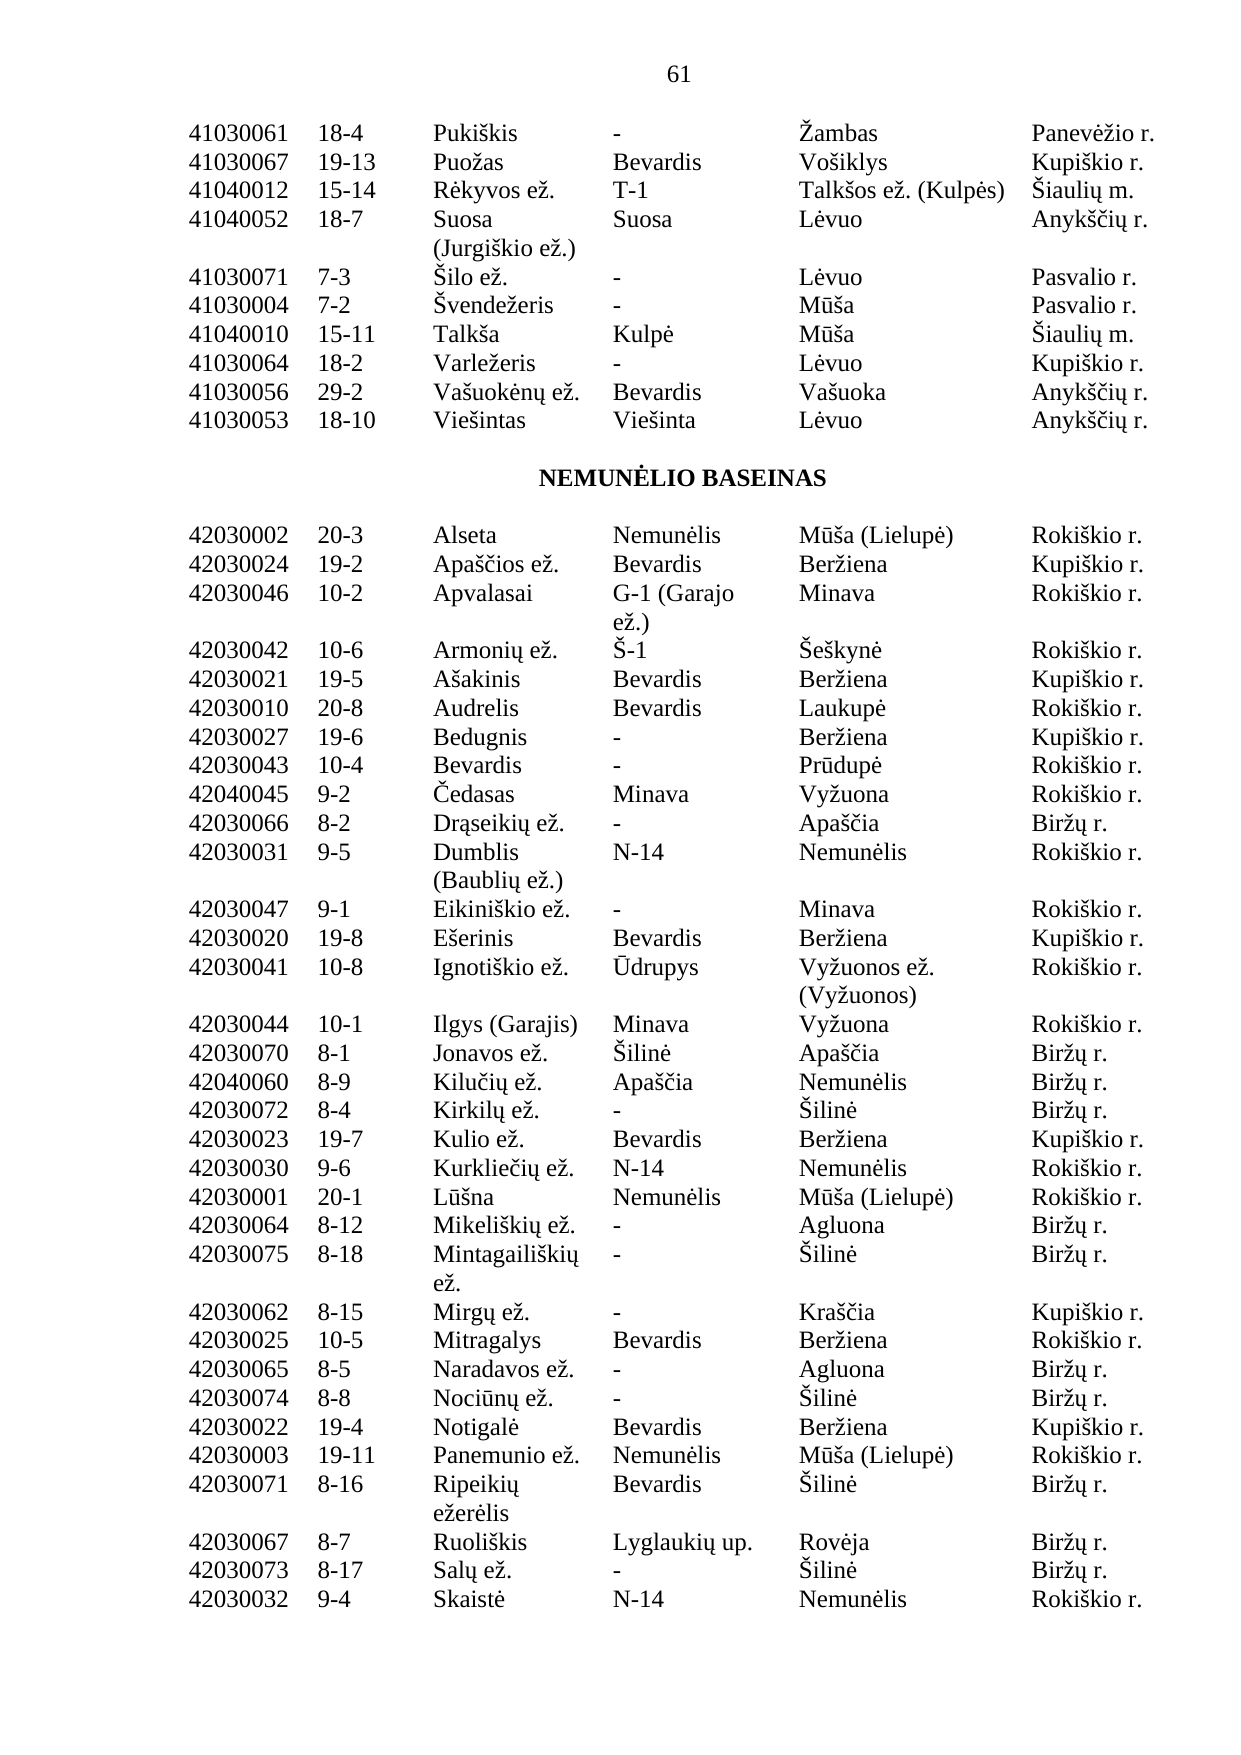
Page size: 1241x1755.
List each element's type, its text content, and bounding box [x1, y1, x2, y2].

table_cell Talkša [422, 319, 601, 348]
table_cell 10-6 [306, 636, 422, 664]
table_cell Nemunėlio baseinas [177, 463, 1188, 492]
table_cell Kupiškio r. [1020, 1297, 1188, 1326]
table_cell 42030003 [177, 1441, 306, 1469]
table_cell Biržų r. [1020, 1527, 1188, 1556]
table_cell Rokiškio r. [1020, 1584, 1188, 1613]
table_cell 9-5 [306, 837, 422, 894]
table_cell Rokiškio r. [1020, 1182, 1188, 1211]
table_cell Š-1 [601, 636, 787, 664]
table_cell - [601, 1354, 787, 1383]
table_cell Bedugnis [422, 722, 601, 751]
table_cell Bevardis [601, 1412, 787, 1441]
table_cell 41030064 [177, 348, 306, 377]
table_cell 8-12 [306, 1211, 422, 1239]
table_cell 42030027 [177, 722, 306, 751]
table_cell Bevardis [601, 693, 787, 722]
table_cell Mūša (Lielupė) [788, 521, 1020, 549]
table_cell Rokiškio r. [1020, 693, 1188, 722]
table_cell Nemunėlis [788, 837, 1020, 894]
table_cell Anykščių r. [1020, 406, 1188, 434]
table_cell Beržiena [788, 549, 1020, 578]
table_cell Kulio ež. [422, 1124, 601, 1153]
table_cell Kupiškio r. [1020, 1124, 1188, 1153]
table_cell Biržų r. [1020, 1096, 1188, 1124]
table_cell 42040060 [177, 1067, 306, 1096]
table_cell 41040012 [177, 176, 306, 204]
table_cell 42030024 [177, 549, 306, 578]
table_cell 42030073 [177, 1556, 306, 1584]
table_cell 10-8 [306, 952, 422, 1009]
table_cell N-14 [601, 1584, 787, 1613]
table_cell Rokiškio r. [1020, 1009, 1188, 1038]
table_cell [177, 492, 306, 521]
table_cell Rokiškio r. [1020, 636, 1188, 664]
table_cell Nemunėlis [601, 1441, 787, 1469]
table_cell Vašuoka [788, 377, 1020, 406]
table_cell Viešinta [601, 406, 787, 434]
table_cell [601, 434, 787, 463]
table_cell Nemunėlis [788, 1153, 1020, 1182]
table_cell 42040045 [177, 779, 306, 808]
table_cell 42030042 [177, 636, 306, 664]
table_cell Biržų r. [1020, 1038, 1188, 1067]
table_cell Ešerinis [422, 923, 601, 952]
table_cell Ūdrupys [601, 952, 787, 1009]
table_cell Kupiškio r. [1020, 1412, 1188, 1441]
table_cell Dumblis (Baublių ež.) [422, 837, 601, 894]
table_cell 7-2 [306, 291, 422, 319]
table_cell 18-10 [306, 406, 422, 434]
table_cell 15-14 [306, 176, 422, 204]
table_cell - [601, 808, 787, 837]
table_cell - [601, 262, 787, 291]
table_cell - [601, 1239, 787, 1297]
table_cell 41030053 [177, 406, 306, 434]
table_cell 42030001 [177, 1182, 306, 1211]
table_cell 9-2 [306, 779, 422, 808]
table_cell 9-6 [306, 1153, 422, 1182]
table_cell Rokiškio r. [1020, 779, 1188, 808]
table_cell Apaščia [601, 1067, 787, 1096]
table_cell Beržiena [788, 923, 1020, 952]
table_cell 41030061 [177, 118, 306, 147]
table_cell 42030041 [177, 952, 306, 1009]
table_cell Bevardis [601, 147, 787, 176]
table_cell Agluona [788, 1211, 1020, 1239]
table_cell Biržų r. [1020, 1354, 1188, 1383]
table_cell Audrelis [422, 693, 601, 722]
table_cell 41030071 [177, 262, 306, 291]
table_cell 20-3 [306, 521, 422, 549]
table_cell Šiaulių m. [1020, 176, 1188, 204]
table_cell 42030064 [177, 1211, 306, 1239]
table_cell 42030046 [177, 578, 306, 636]
table_cell Kupiškio r. [1020, 722, 1188, 751]
table_cell - [601, 118, 787, 147]
table_cell Mirgų ež. [422, 1297, 601, 1326]
table_cell Eikiniškio ež. [422, 894, 601, 923]
table_cell Bevardis [422, 751, 601, 779]
table_cell Rokiškio r. [1020, 1441, 1188, 1469]
table_cell Minava [601, 779, 787, 808]
table_cell 8-7 [306, 1527, 422, 1556]
table_cell Rokiškio r. [1020, 751, 1188, 779]
table_cell Žambas [788, 118, 1020, 147]
table_cell Nemunėlis [788, 1584, 1020, 1613]
table_cell Vyžuona [788, 1009, 1020, 1038]
table_cell Kupiškio r. [1020, 664, 1188, 693]
table_cell Ašakinis [422, 664, 601, 693]
table_cell Biržų r. [1020, 808, 1188, 837]
table_cell 8-1 [306, 1038, 422, 1067]
table_cell Rokiškio r. [1020, 521, 1188, 549]
table_cell Minava [788, 894, 1020, 923]
table_cell - [601, 348, 787, 377]
table_cell - [601, 1211, 787, 1239]
table_cell Apvalasai [422, 578, 601, 636]
table_cell - [601, 1096, 787, 1124]
table_cell 42030070 [177, 1038, 306, 1067]
table_cell Ripeikių ežerėlis [422, 1469, 601, 1527]
table_cell Suosa (Jurgiškio ež.) [422, 204, 601, 262]
table_cell Laukupė [788, 693, 1020, 722]
table_cell Rėkyvos ež. [422, 176, 601, 204]
table_cell Vašuokėnų ež. [422, 377, 601, 406]
table_cell Bevardis [601, 923, 787, 952]
table_cell Mitragalys [422, 1326, 601, 1354]
table_cell Kirkilų ež. [422, 1096, 601, 1124]
table_cell Beržiena [788, 664, 1020, 693]
table_cell 19-6 [306, 722, 422, 751]
table_cell Beržiena [788, 722, 1020, 751]
table_cell - [601, 1556, 787, 1584]
table_cell 8-16 [306, 1469, 422, 1527]
table_cell Rokiškio r. [1020, 837, 1188, 894]
table_cell Mikeliškių ež. [422, 1211, 601, 1239]
table_cell Mūša (Lielupė) [788, 1441, 1020, 1469]
table_cell Lėvuo [788, 262, 1020, 291]
table_cell 8-2 [306, 808, 422, 837]
table_cell 8-18 [306, 1239, 422, 1297]
table_cell - [601, 1297, 787, 1326]
table_cell Mūša [788, 291, 1020, 319]
table_cell Rokiškio r. [1020, 894, 1188, 923]
table_cell 42030062 [177, 1297, 306, 1326]
table_cell 19-13 [306, 147, 422, 176]
table_cell 8-8 [306, 1383, 422, 1412]
table_cell [177, 434, 306, 463]
table_cell T-1 [601, 176, 787, 204]
table_cell Biržų r. [1020, 1239, 1188, 1297]
table_cell [422, 434, 601, 463]
table_cell 42030074 [177, 1383, 306, 1412]
table_cell 20-1 [306, 1182, 422, 1211]
table_cell Panemunio ež. [422, 1441, 601, 1469]
table_cell 42030047 [177, 894, 306, 923]
table_cell 7-3 [306, 262, 422, 291]
table_cell Rokiškio r. [1020, 952, 1188, 1009]
table_cell Kulpė [601, 319, 787, 348]
table_cell 9-1 [306, 894, 422, 923]
table_cell Bevardis [601, 1124, 787, 1153]
table_cell Nemunėlis [601, 1182, 787, 1211]
table_cell Biržų r. [1020, 1556, 1188, 1584]
table_cell 10-1 [306, 1009, 422, 1038]
table_cell Apaščios ež. [422, 549, 601, 578]
table_cell [788, 492, 1020, 521]
table_cell Rokiškio r. [1020, 1153, 1188, 1182]
table_cell 9-4 [306, 1584, 422, 1613]
table_cell Panevėžio r. [1020, 118, 1188, 147]
table_cell 10-5 [306, 1326, 422, 1354]
table_cell 18-2 [306, 348, 422, 377]
table_cell Puožas [422, 147, 601, 176]
table_cell Ilgys (Garajis) [422, 1009, 601, 1038]
table_cell Mintagailiškių ež. [422, 1239, 601, 1297]
table_cell 42030010 [177, 693, 306, 722]
table_cell 18-4 [306, 118, 422, 147]
table_cell Prūdupė [788, 751, 1020, 779]
table_cell 42030032 [177, 1584, 306, 1613]
table_cell 10-4 [306, 751, 422, 779]
table_cell Šilinė [788, 1383, 1020, 1412]
table_cell - [601, 894, 787, 923]
table_cell Kurkliečių ež. [422, 1153, 601, 1182]
table_cell 42030043 [177, 751, 306, 779]
table_cell Nociūnų ež. [422, 1383, 601, 1412]
table_cell Apaščia [788, 1038, 1020, 1067]
table_cell Lyglaukių up. [601, 1527, 787, 1556]
table_cell [1020, 434, 1188, 463]
table_cell Rokiškio r. [1020, 1326, 1188, 1354]
table_cell - [601, 751, 787, 779]
table_cell [306, 492, 422, 521]
table_cell Ruoliškis [422, 1527, 601, 1556]
table_cell 42030025 [177, 1326, 306, 1354]
table_cell Vošiklys [788, 147, 1020, 176]
table_cell Šiaulių m. [1020, 319, 1188, 348]
table_cell 8-15 [306, 1297, 422, 1326]
table_cell Drąseikių ež. [422, 808, 601, 837]
table_cell Rokiškio r. [1020, 578, 1188, 636]
table_cell 42030075 [177, 1239, 306, 1297]
table_cell Bevardis [601, 664, 787, 693]
table_cell Minava [788, 578, 1020, 636]
table_cell [601, 492, 787, 521]
table_cell 19-8 [306, 923, 422, 952]
table_cell Biržų r. [1020, 1211, 1188, 1239]
table_cell Kupiškio r. [1020, 147, 1188, 176]
table_cell Lėvuo [788, 204, 1020, 262]
table_cell 19-5 [306, 664, 422, 693]
table_cell Lūšna [422, 1182, 601, 1211]
table_cell Bevardis [601, 1326, 787, 1354]
table_cell N-14 [601, 1153, 787, 1182]
table_cell 8-4 [306, 1096, 422, 1124]
table_cell 42030022 [177, 1412, 306, 1441]
table_cell 19-11 [306, 1441, 422, 1469]
table_cell Šilinė [788, 1556, 1020, 1584]
table_cell Armonių ež. [422, 636, 601, 664]
table_cell 20-8 [306, 693, 422, 722]
table_cell 42030072 [177, 1096, 306, 1124]
table_cell 41030067 [177, 147, 306, 176]
table_cell Lėvuo [788, 348, 1020, 377]
table_cell 42030044 [177, 1009, 306, 1038]
table_cell Varležeris [422, 348, 601, 377]
table_cell Vyžuona [788, 779, 1020, 808]
table_cell Jonavos ež. [422, 1038, 601, 1067]
table_cell 41030056 [177, 377, 306, 406]
table_cell Lėvuo [788, 406, 1020, 434]
table_cell 19-4 [306, 1412, 422, 1441]
table_cell 29-2 [306, 377, 422, 406]
table_cell 18-7 [306, 204, 422, 262]
table_cell Biržų r. [1020, 1067, 1188, 1096]
table_cell 42030002 [177, 521, 306, 549]
table_cell 42030030 [177, 1153, 306, 1182]
table_cell 19-2 [306, 549, 422, 578]
table_cell Šilinė [788, 1469, 1020, 1527]
table_cell Mūša (Lielupė) [788, 1182, 1020, 1211]
table_cell 41030004 [177, 291, 306, 319]
table_cell Beržiena [788, 1124, 1020, 1153]
table_cell 42030020 [177, 923, 306, 952]
table_cell Beržiena [788, 1412, 1020, 1441]
table_cell 41040052 [177, 204, 306, 262]
table_cell Apaščia [788, 808, 1020, 837]
table_cell Kilučių ež. [422, 1067, 601, 1096]
table_cell Salų ež. [422, 1556, 601, 1584]
table_cell Talkšos ež. (Kulpės) [788, 176, 1020, 204]
table_cell Rovėja [788, 1527, 1020, 1556]
table_cell [1020, 492, 1188, 521]
table_cell - [601, 1383, 787, 1412]
table_cell 42030021 [177, 664, 306, 693]
table_cell [306, 434, 422, 463]
table_cell 42030023 [177, 1124, 306, 1153]
table_cell Šilinė [788, 1096, 1020, 1124]
table_cell Bevardis [601, 377, 787, 406]
table_cell G-1 (Garajo ež.) [601, 578, 787, 636]
table_cell Suosa [601, 204, 787, 262]
table_cell Anykščių r. [1020, 377, 1188, 406]
table_cell 42030067 [177, 1527, 306, 1556]
table_cell 42030066 [177, 808, 306, 837]
table_cell Švendežeris [422, 291, 601, 319]
table_cell Minava [601, 1009, 787, 1038]
table_cell [788, 434, 1020, 463]
table_cell 15-11 [306, 319, 422, 348]
table_cell Bevardis [601, 549, 787, 578]
table_cell Skaistė [422, 1584, 601, 1613]
table_cell Kupiškio r. [1020, 923, 1188, 952]
table_cell Notigalė [422, 1412, 601, 1441]
table_cell Ignotiškio ež. [422, 952, 601, 1009]
table_cell Pasvalio r. [1020, 291, 1188, 319]
table_cell 8-9 [306, 1067, 422, 1096]
table_cell 8-17 [306, 1556, 422, 1584]
table_cell Pasvalio r. [1020, 262, 1188, 291]
table_cell Šilinė [601, 1038, 787, 1067]
table_cell Naradavos ež. [422, 1354, 601, 1383]
table_cell 10-2 [306, 578, 422, 636]
table_cell Čedasas [422, 779, 601, 808]
table_cell Nemunėlis [601, 521, 787, 549]
table_cell 19-7 [306, 1124, 422, 1153]
table_cell Šilo ež. [422, 262, 601, 291]
table_cell Bevardis [601, 1469, 787, 1527]
table_cell Šeškynė [788, 636, 1020, 664]
table_cell Biržų r. [1020, 1469, 1188, 1527]
table_cell 42030071 [177, 1469, 306, 1527]
table_cell N-14 [601, 837, 787, 894]
table_cell 42030065 [177, 1354, 306, 1383]
table_cell - [601, 291, 787, 319]
table_cell Agluona [788, 1354, 1020, 1383]
table_cell - [601, 722, 787, 751]
table_cell Biržų r. [1020, 1383, 1188, 1412]
table_cell Beržiena [788, 1326, 1020, 1354]
table_cell Anykščių r. [1020, 204, 1188, 262]
table_cell Alseta [422, 521, 601, 549]
table_cell Kupiškio r. [1020, 348, 1188, 377]
table_cell 42030031 [177, 837, 306, 894]
table_cell Nemunėlis [788, 1067, 1020, 1096]
table_cell Šilinė [788, 1239, 1020, 1297]
table_cell Pukiškis [422, 118, 601, 147]
table_cell 8-5 [306, 1354, 422, 1383]
table_cell Vyžuonos ež. (Vyžuonos) [788, 952, 1020, 1009]
table_cell Kupiškio r. [1020, 549, 1188, 578]
table_cell 41040010 [177, 319, 306, 348]
table_cell [422, 492, 601, 521]
table_cell Viešintas [422, 406, 601, 434]
table_cell Kraščia [788, 1297, 1020, 1326]
table_cell Mūša [788, 319, 1020, 348]
